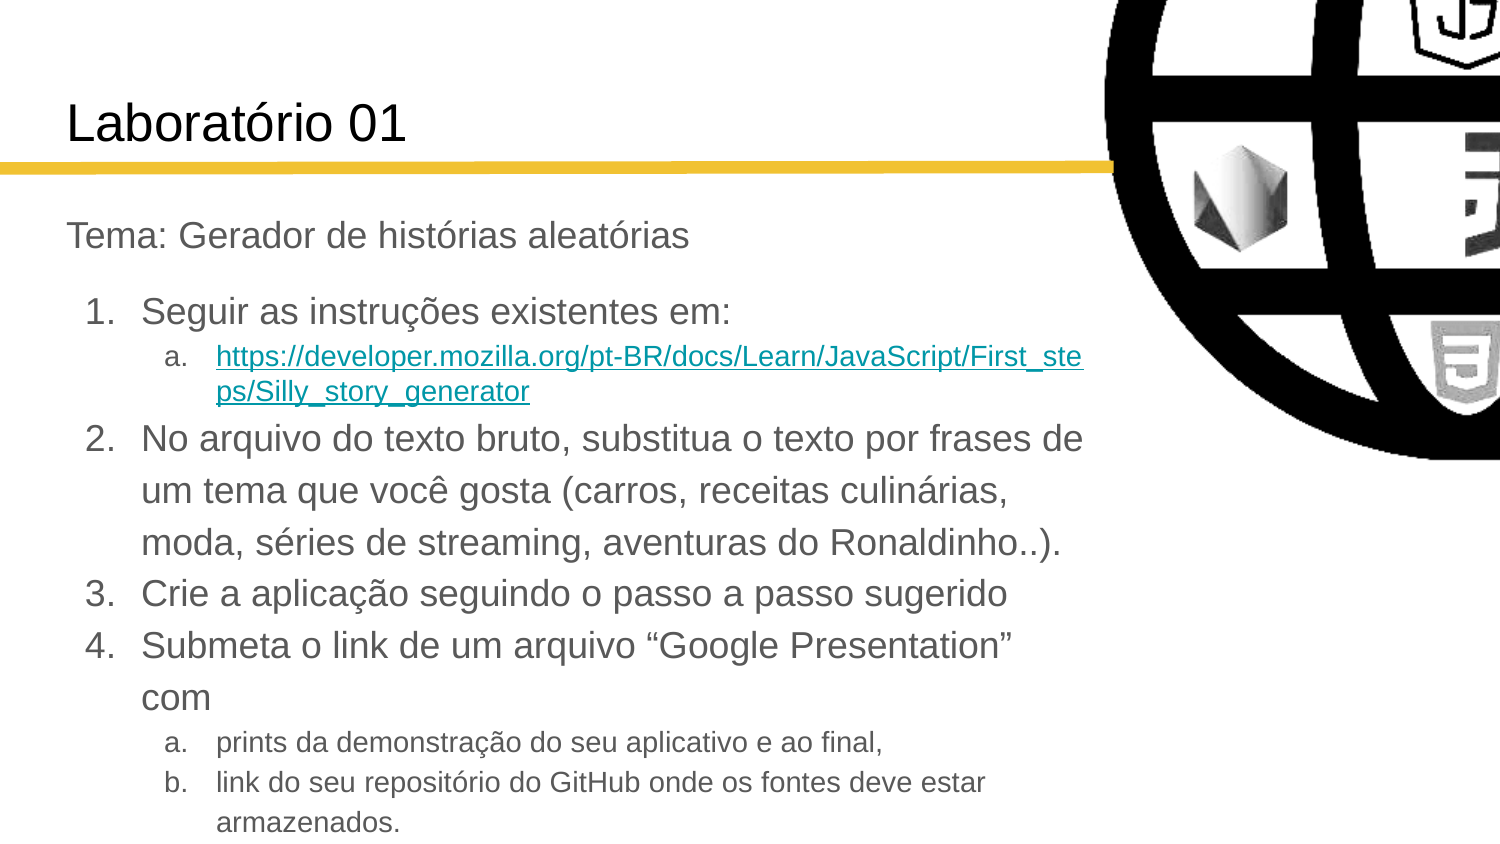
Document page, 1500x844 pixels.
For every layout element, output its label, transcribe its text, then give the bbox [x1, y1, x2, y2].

picture [1078, 0, 1500, 532]
list Tema: Gerador de histórias aleatórias Seguir as instruções existentes em: https://developer.mozilla.org/pt-BR/docs/Learn/JavaScript/First_steps/Silly_story_generator No arquivo do texto bruto, substitua o texto por frases de um tema que você gosta (carros, receitas culinárias, moda, séries de streaming, aventuras do Ronaldinho..). Crie a aplicação seguindo o passo a passo sugerido Submeta o link de um arquivo “Google Presentation” com prints da demonstração do seu aplicativo e ao final, link do seu repositório do GitHub onde os fontes deve estar armazenados. [51, 189, 1102, 821]
title Laboratório 01 [51, 72, 1449, 167]
